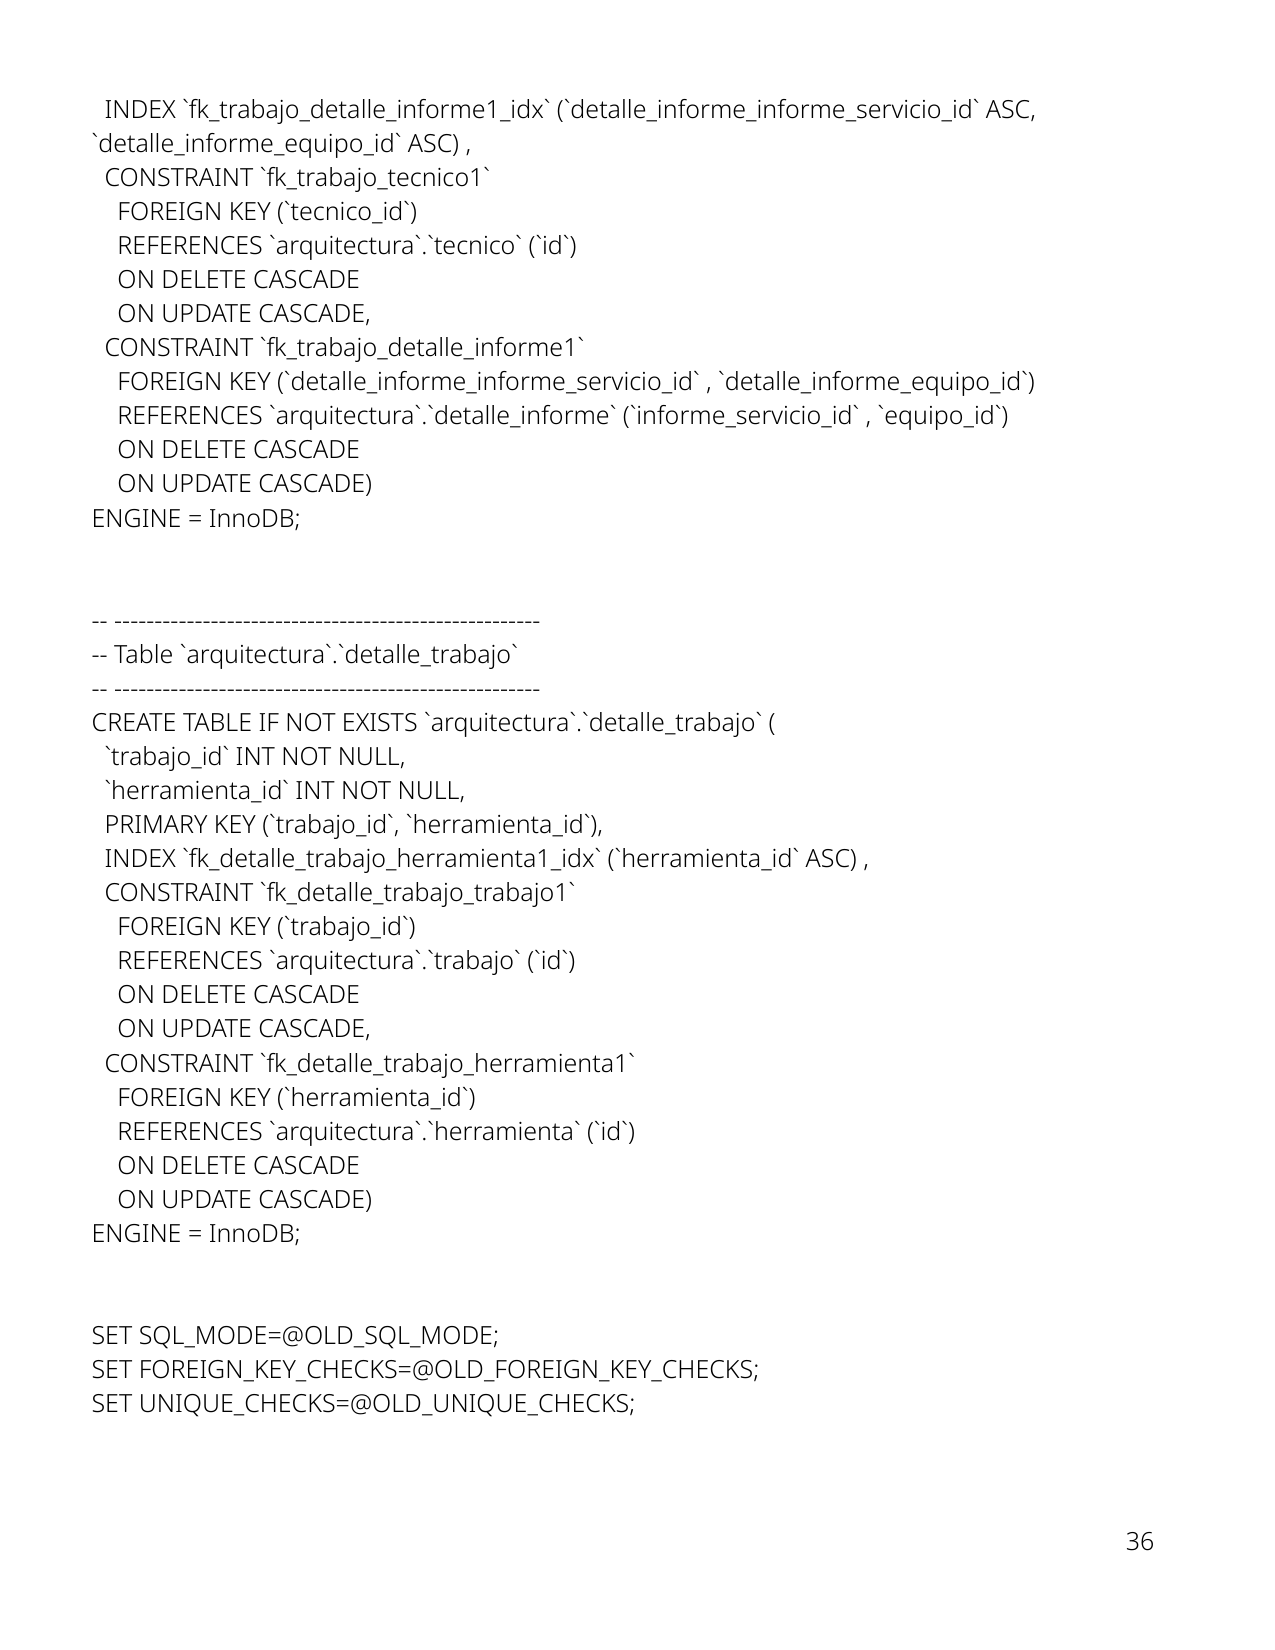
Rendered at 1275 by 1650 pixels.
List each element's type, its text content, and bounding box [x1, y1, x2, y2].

text ON DELETE CASCADE [91, 432, 1183, 466]
text ON DELETE CASCADE [91, 262, 1183, 296]
text CREATE TABLE IF NOT EXISTS `arquitectura`.`detalle_trabajo` ( [91, 704, 1183, 739]
text SET UNIQUE_CHECKS=@OLD_UNIQUE_CHECKS; [91, 1386, 1183, 1420]
text INDEX `fk_trabajo_detalle_informe1_idx` (`detalle_informe_informe_servicio_id` ASC, `detalle_informe_equipo_id` ASC) , [91, 91, 1183, 159]
text -- ----------------------------------------------------- [91, 602, 1183, 636]
text CONSTRAINT `fk_detalle_trabajo_trabajo1` [91, 875, 1183, 909]
text `trabajo_id` INT NOT NULL, [91, 739, 1183, 773]
text ON DELETE CASCADE [91, 1147, 1183, 1181]
text REFERENCES `arquitectura`.`detalle_informe` (`informe_servicio_id` , `equipo_id`) [91, 398, 1183, 432]
text `herramienta_id` INT NOT NULL, [91, 773, 1183, 807]
text SET FOREIGN_KEY_CHECKS=@OLD_FOREIGN_KEY_CHECKS; [91, 1352, 1183, 1386]
text REFERENCES `arquitectura`.`herramienta` (`id`) [91, 1113, 1183, 1147]
text CONSTRAINT `fk_trabajo_detalle_informe1` [91, 330, 1183, 364]
text ENGINE = InnoDB; [91, 1216, 1183, 1249]
text CONSTRAINT `fk_trabajo_tecnico1` [91, 159, 1183, 194]
text CONSTRAINT `fk_detalle_trabajo_herramienta1` [91, 1045, 1183, 1079]
text ON UPDATE CASCADE, [91, 296, 1183, 330]
text FOREIGN KEY (`tecnico_id`) [91, 194, 1183, 228]
text REFERENCES `arquitectura`.`tecnico` (`id`) [91, 228, 1183, 262]
text FOREIGN KEY (`trabajo_id`) [91, 909, 1183, 943]
text REFERENCES `arquitectura`.`trabajo` (`id`) [91, 943, 1183, 977]
text PRIMARY KEY (`trabajo_id`, `herramienta_id`), [91, 807, 1183, 841]
text INDEX `fk_detalle_trabajo_herramienta1_idx` (`herramienta_id` ASC) , [91, 841, 1183, 875]
text -- ----------------------------------------------------- [91, 671, 1183, 704]
text ON UPDATE CASCADE) [91, 1181, 1183, 1216]
text ON UPDATE CASCADE, [91, 1011, 1183, 1045]
text ON DELETE CASCADE [91, 977, 1183, 1011]
text -- Table `arquitectura`.`detalle_trabajo` [91, 636, 1183, 671]
text ON UPDATE CASCADE) [91, 466, 1183, 500]
text ENGINE = InnoDB; [91, 500, 1183, 534]
text FOREIGN KEY (`herramienta_id`) [91, 1079, 1183, 1113]
text SET SQL_MODE=@OLD_SQL_MODE; [91, 1318, 1183, 1352]
text FOREIGN KEY (`detalle_informe_informe_servicio_id` , `detalle_informe_equipo_id`) [91, 364, 1183, 398]
